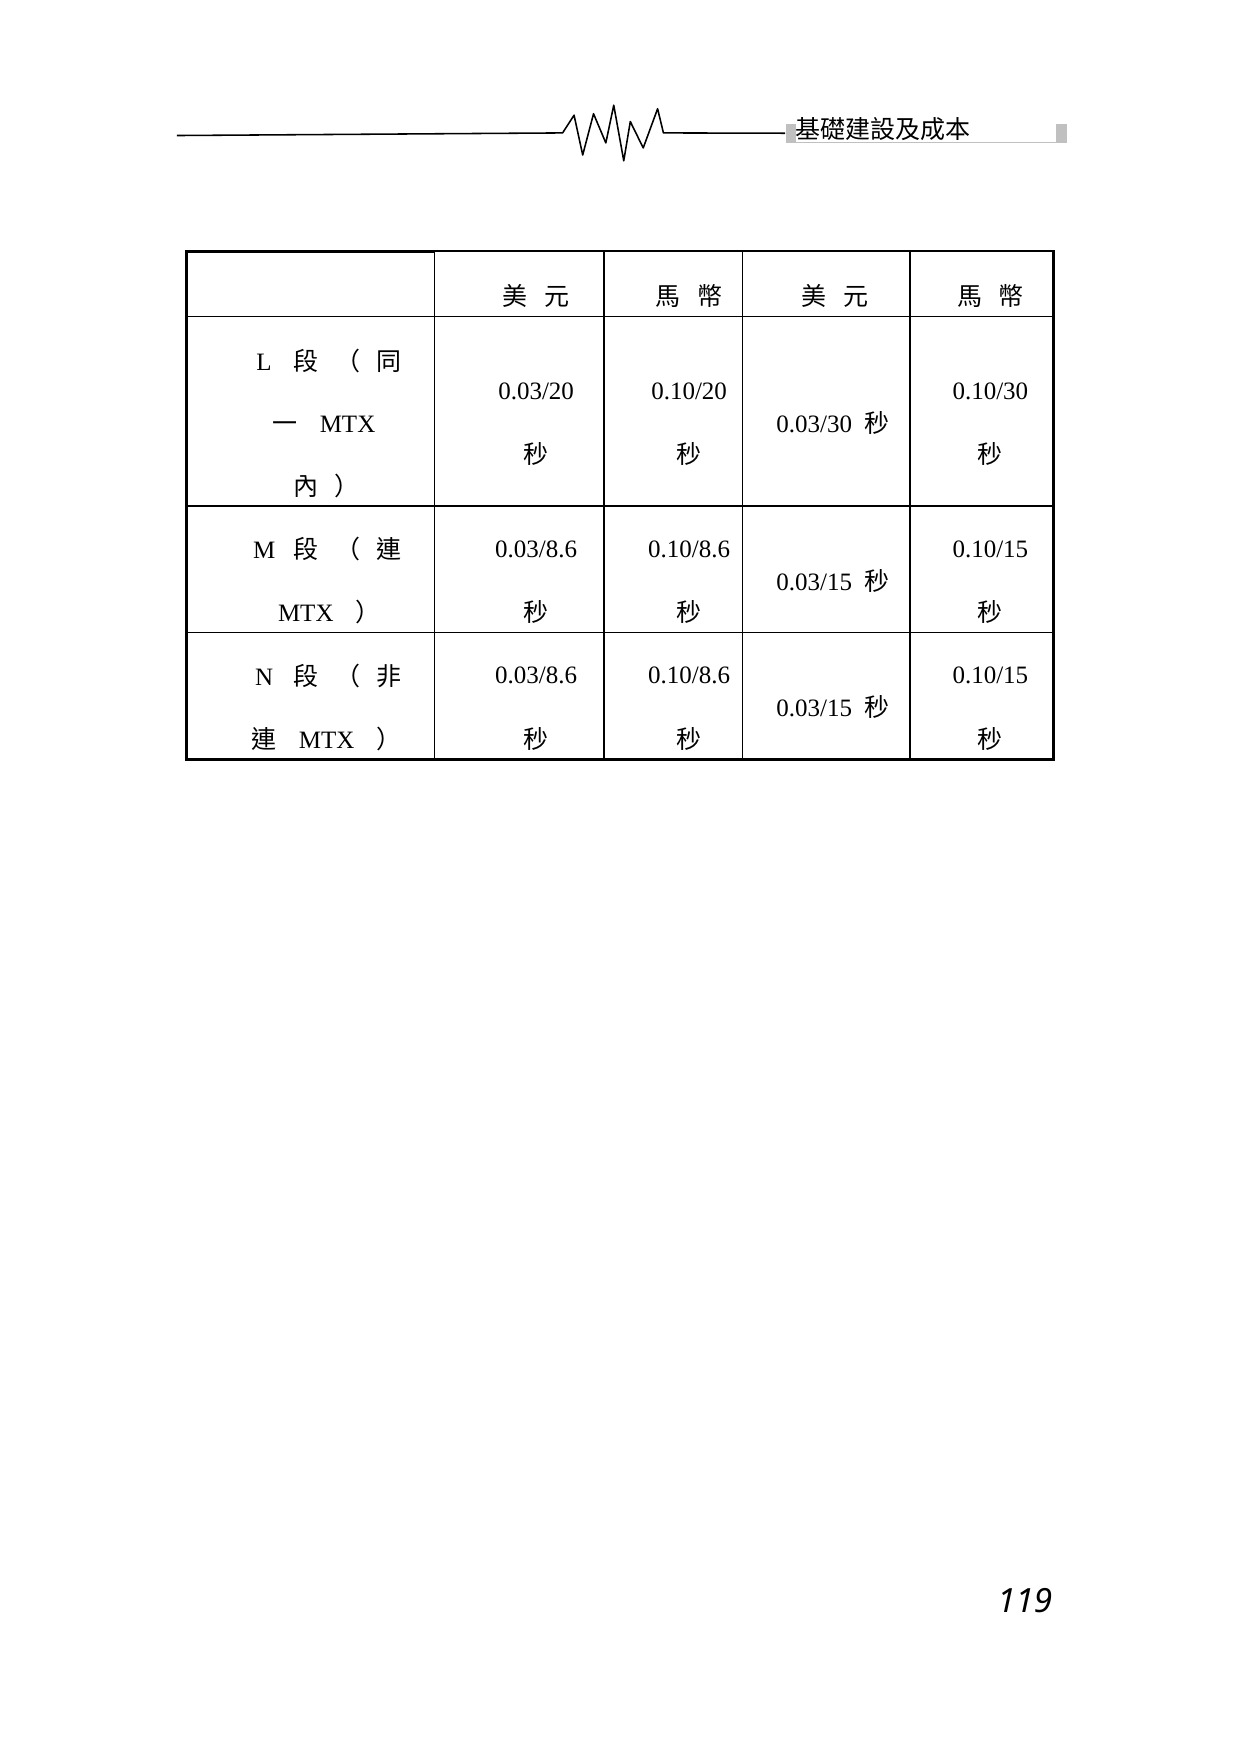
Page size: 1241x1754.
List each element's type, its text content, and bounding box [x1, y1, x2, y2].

table_cell 0.03/20秒 [435, 317, 603, 505]
table_cell N段（非連MTX） [188, 633, 434, 758]
table_cell 0.10/8.6秒 [605, 507, 742, 631]
table_cell 0.03/30秒 [743, 317, 909, 505]
table_cell 馬幣 [605, 252, 742, 316]
table_cell 0.10/15秒 [911, 633, 1052, 758]
table_cell L段（同一MTX內） [188, 317, 434, 505]
table_cell 馬幣 [911, 252, 1052, 316]
table_cell 0.10/8.6秒 [605, 633, 742, 758]
table_cell 0.10/15秒 [911, 507, 1052, 631]
table_cell 0.10/20秒 [605, 317, 742, 505]
table_cell 美元 [435, 252, 603, 316]
table_cell M段（連MTX） [188, 507, 434, 631]
table_cell 美元 [743, 252, 909, 316]
table_cell 0.03/15秒 [743, 507, 909, 631]
table_cell 0.03/8.6秒 [435, 633, 603, 758]
table_header [188, 253, 434, 316]
table_cell 0.03/15秒 [743, 633, 909, 758]
table_cell 0.03/8.6秒 [435, 507, 603, 631]
table_cell 0.10/30秒 [911, 317, 1052, 505]
